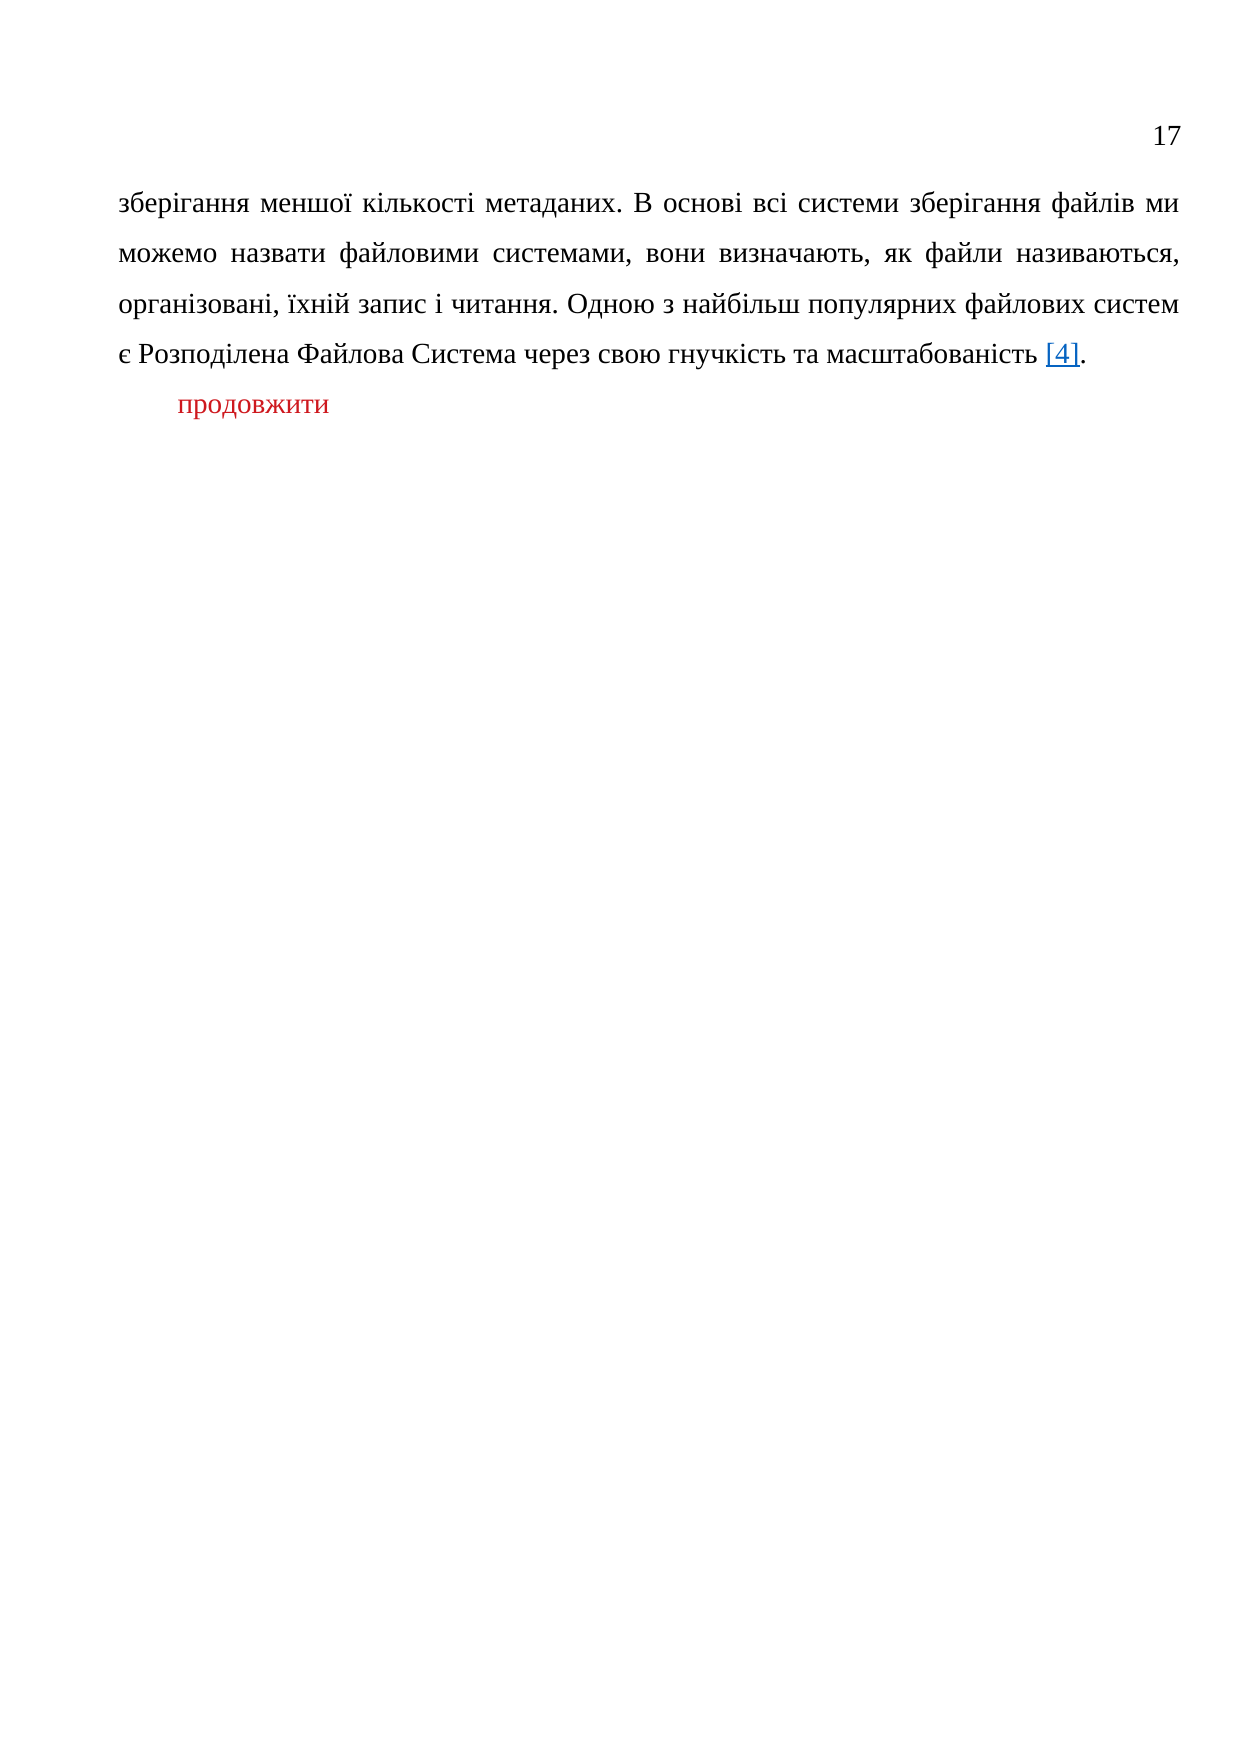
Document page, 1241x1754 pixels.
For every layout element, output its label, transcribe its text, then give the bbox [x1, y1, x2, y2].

text зберігання меншої кількості метаданих. В основі всі системи зберігання файлів ми можемо назвати файловими системами, вони визначають, як файли називаються, організовані, їхній запис і читання. Одною з найбільш популярних файлових систем є Розподілена Файлова Система через свою гнучкість та масштабованість [4]. [118, 185, 1181, 370]
text продовжити [118, 386, 1181, 420]
